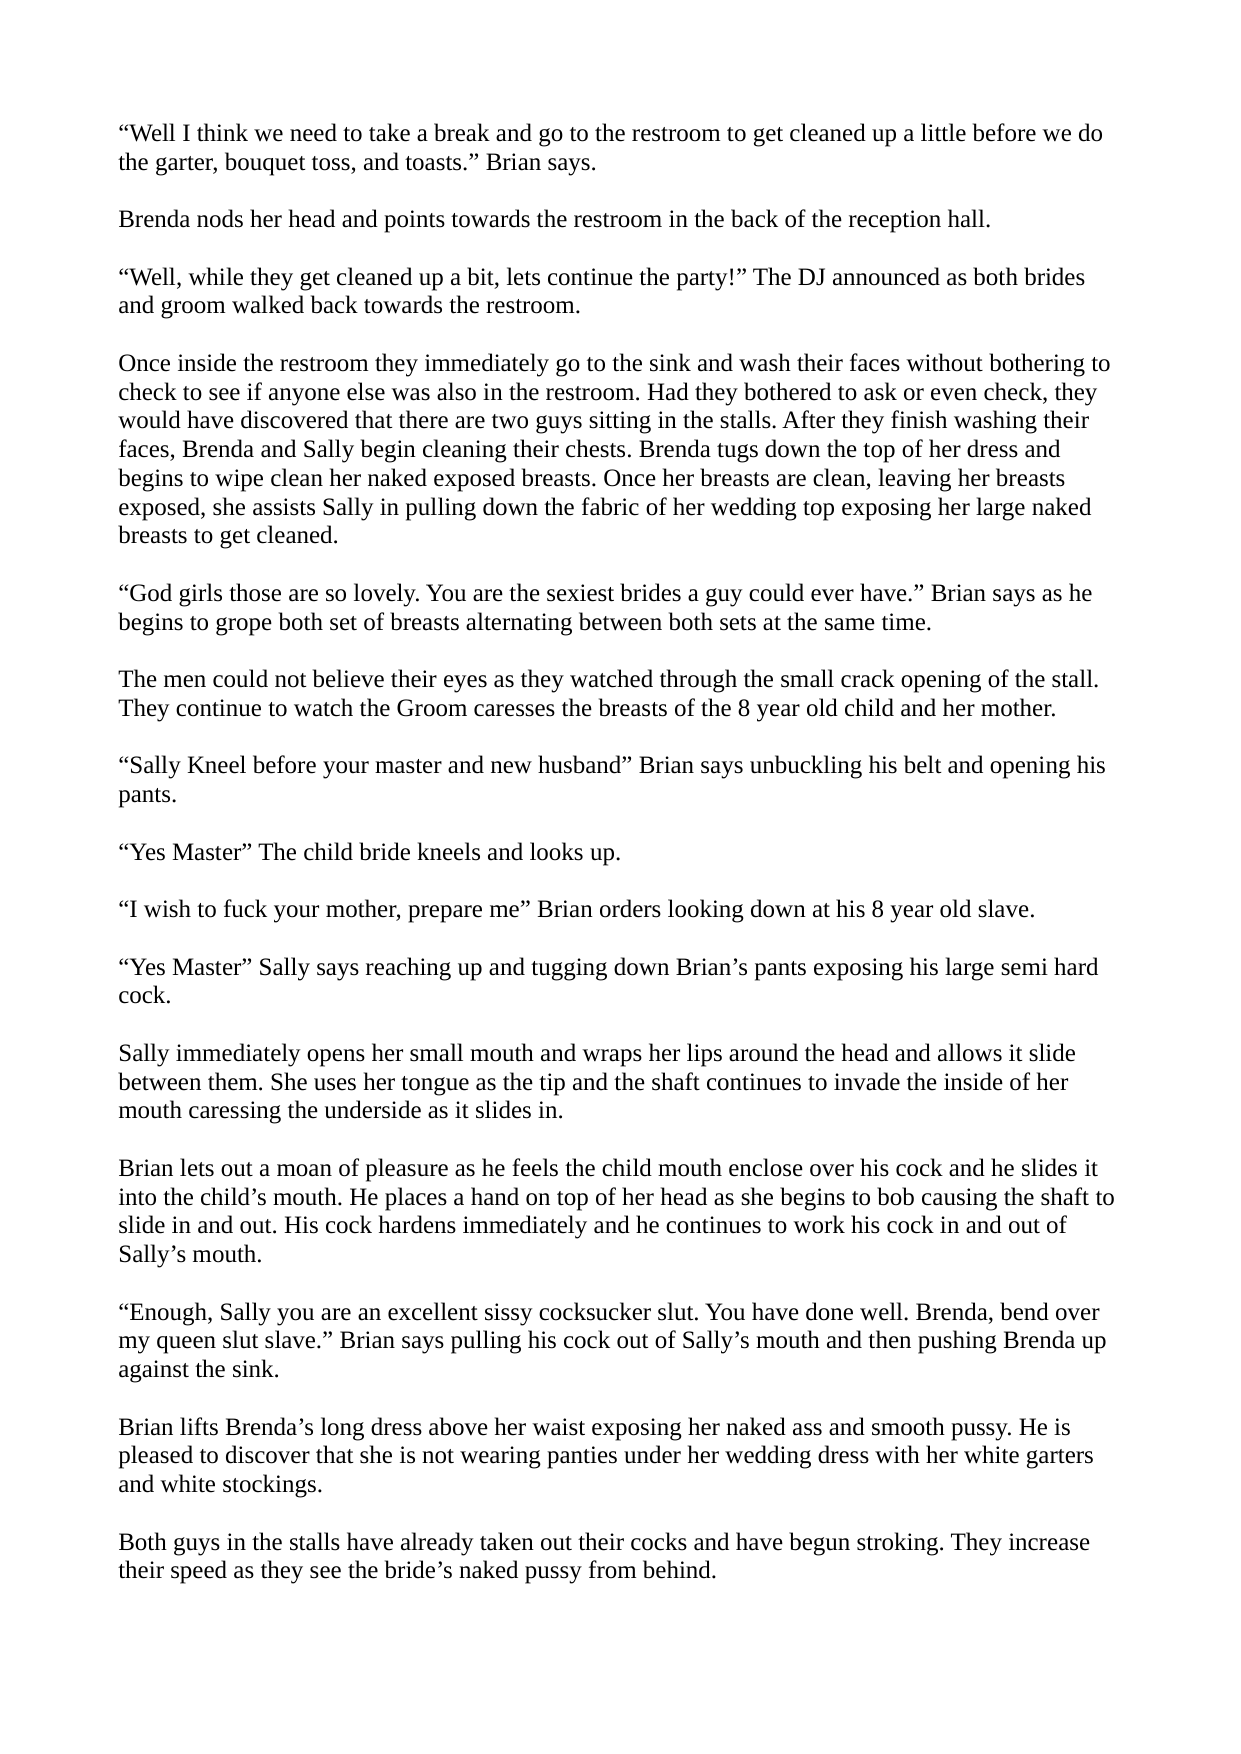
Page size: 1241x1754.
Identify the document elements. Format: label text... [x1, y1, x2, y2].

text Brenda nods her head and points towards the restroom in the back of the reception hall. [118, 204, 1122, 233]
text The men could not believe their eyes as they watched through the small crack opening of the stall. They continue to watch the Groom caresses the breasts of the 8 year old child and her mother. [118, 664, 1122, 722]
text “Enough, Sally you are an excellent sissy cocksucker slut. You have done well. Brenda, bend over my queen slut slave.” Brian says pulling his cock out of Sally’s mouth and then pushing Brenda up against the sink. [118, 1297, 1122, 1383]
text Brian lifts Brenda’s long dress above her waist exposing her naked ass and smooth pussy. He is pleased to discover that she is not wearing panties under her wedding dress with her white garters and white stockings. [118, 1412, 1122, 1498]
text Sally immediately opens her small mouth and wraps her lips around the head and allows it slide between them. She uses her tongue as the tip and the shaft continues to invade the inside of her mouth caressing the underside as it slides in. [118, 1038, 1122, 1124]
text “Yes Master” Sally says reaching up and tugging down Brian’s pants exposing his large semi hard cock. [118, 952, 1122, 1009]
text “I wish to fuck your mother, prepare me” Brian orders looking down at his 8 year old slave. [118, 894, 1122, 923]
text “Well, while they get cleaned up a bit, lets continue the party!” The DJ announced as both brides and groom walked back towards the restroom. [118, 262, 1122, 319]
text “Yes Master” The child bride kneels and looks up. [118, 837, 1122, 866]
text Once inside the restroom they immediately go to the sink and wash their faces without bothering to check to see if anyone else was also in the restroom. Had they bothered to ask or even check, they would have discovered that there are two guys sitting in the stalls. After they finish washing their faces, Brenda and Sally begin cleaning their chests. Brenda tugs down the top of her dress and begins to wipe clean her naked exposed breasts. Once her breasts are clean, leaving her breasts exposed, she assists Sally in pulling down the fabric of her wedding top exposing her large naked breasts to get cleaned. [118, 348, 1122, 549]
text Both guys in the stalls have already taken out their cocks and have begun stroking. They increase their speed as they see the bride’s naked pussy from behind. [118, 1527, 1122, 1584]
text Brian lets out a moan of pleasure as he feels the child mouth enclose over his cock and he slides it into the child’s mouth. He places a hand on top of her head as she begins to bob causing the shaft to slide in and out. His cock hardens immediately and he continues to work his cock in and out of Sally’s mouth. [118, 1153, 1122, 1268]
text “Sally Kneel before your master and new husband” Brian says unbuckling his belt and opening his pants. [118, 751, 1122, 808]
text “Well I think we need to take a break and go to the restroom to get cleaned up a little before we do the garter, bouquet toss, and toasts.” Brian says. [118, 118, 1122, 176]
text “God girls those are so lovely. You are the sexiest brides a guy could ever have.” Brian says as he begins to grope both set of breasts alternating between both sets at the same time. [118, 578, 1122, 636]
